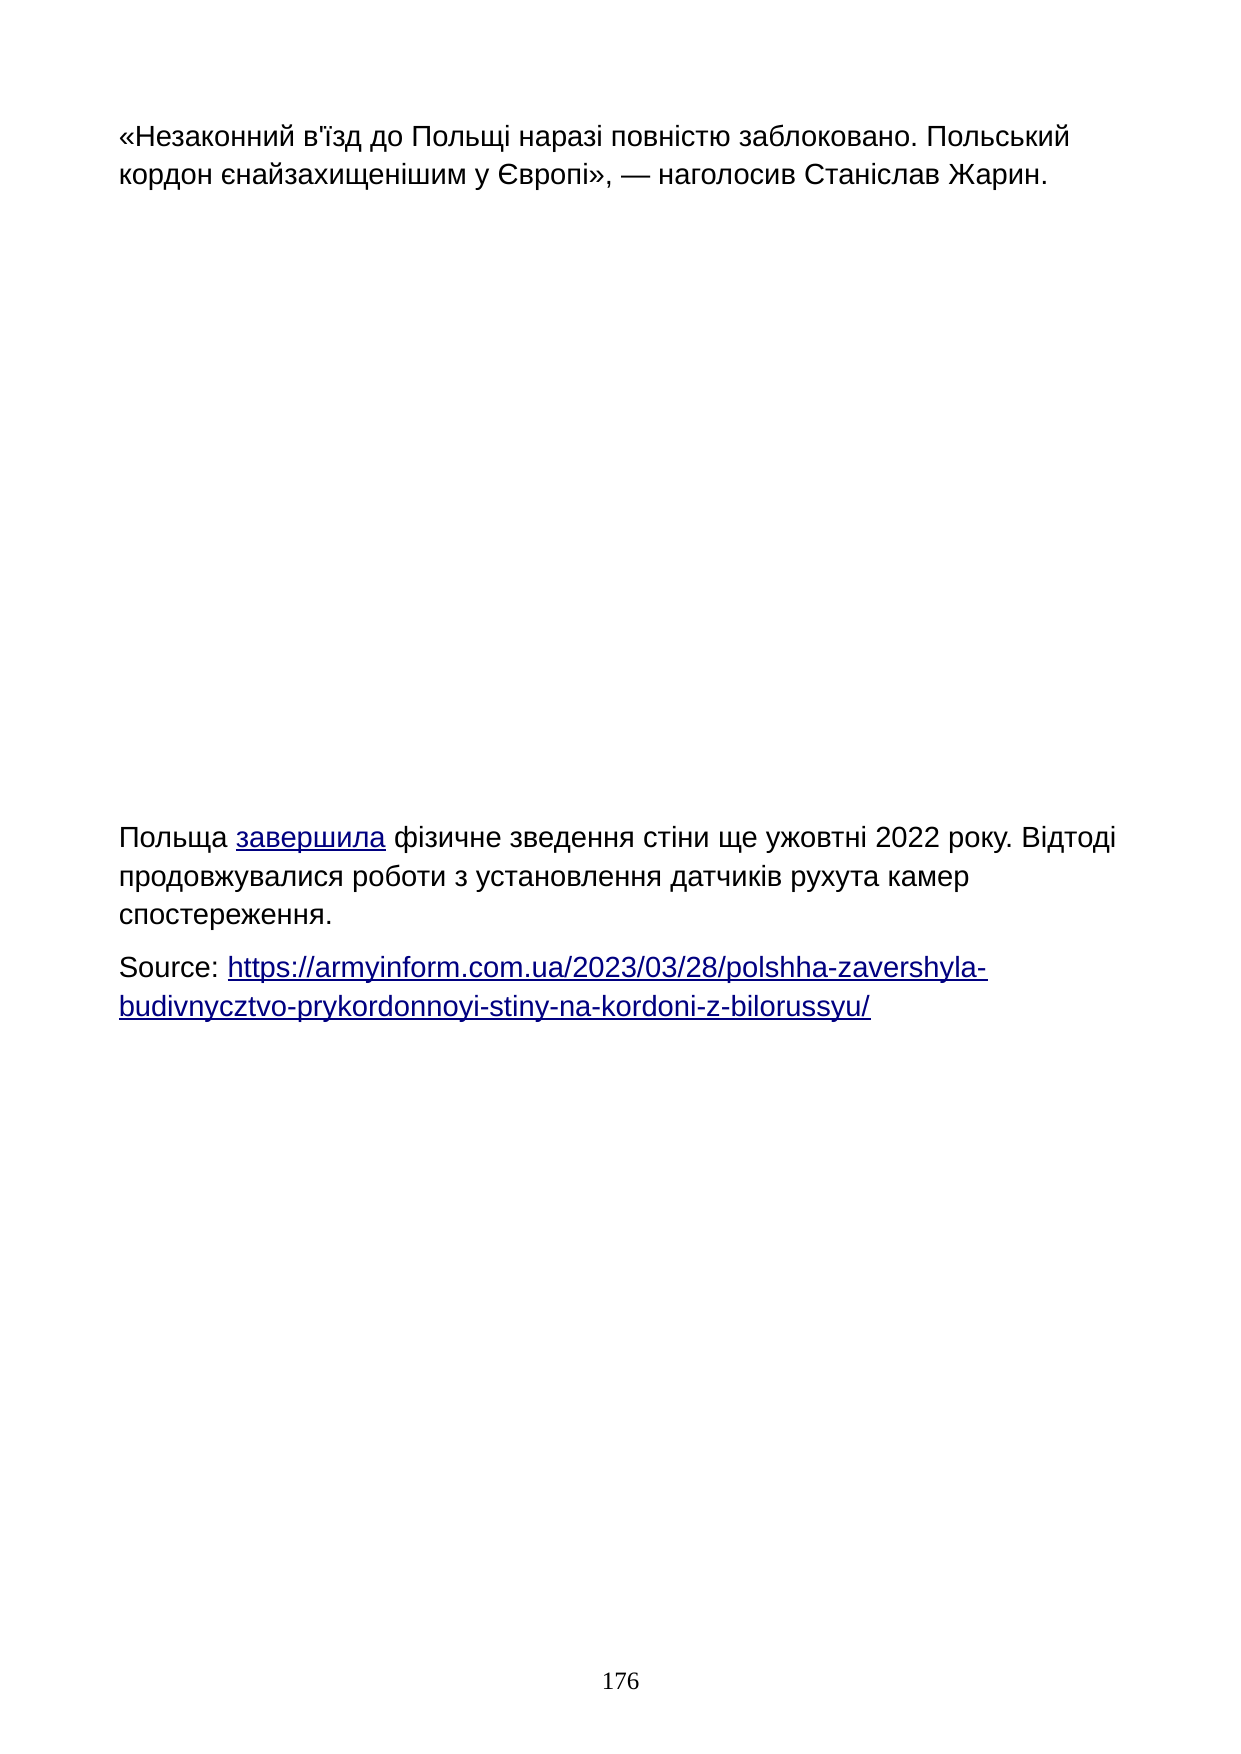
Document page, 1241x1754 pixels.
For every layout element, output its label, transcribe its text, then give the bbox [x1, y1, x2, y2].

text «Незаконний в'їзд до Польщі наразі повністю заблоковано. Польський кордон єнайзахищенішим у Європі», — наголосив Станіслав Жарин. [118, 118, 1122, 191]
text Source: https://armyinform.com.ua/2023/03/28/polshha-zavershyla-budivnycztvo-prykordonnoyi-stiny-na-kordoni-z-bilorussyu/ [118, 950, 1122, 1022]
text Польща завершила фізичне зведення стіни ще ужовтні 2022 року. Відтоді продовжувалися роботи з установлення датчиків рухута камер спостереження. [118, 820, 1122, 931]
